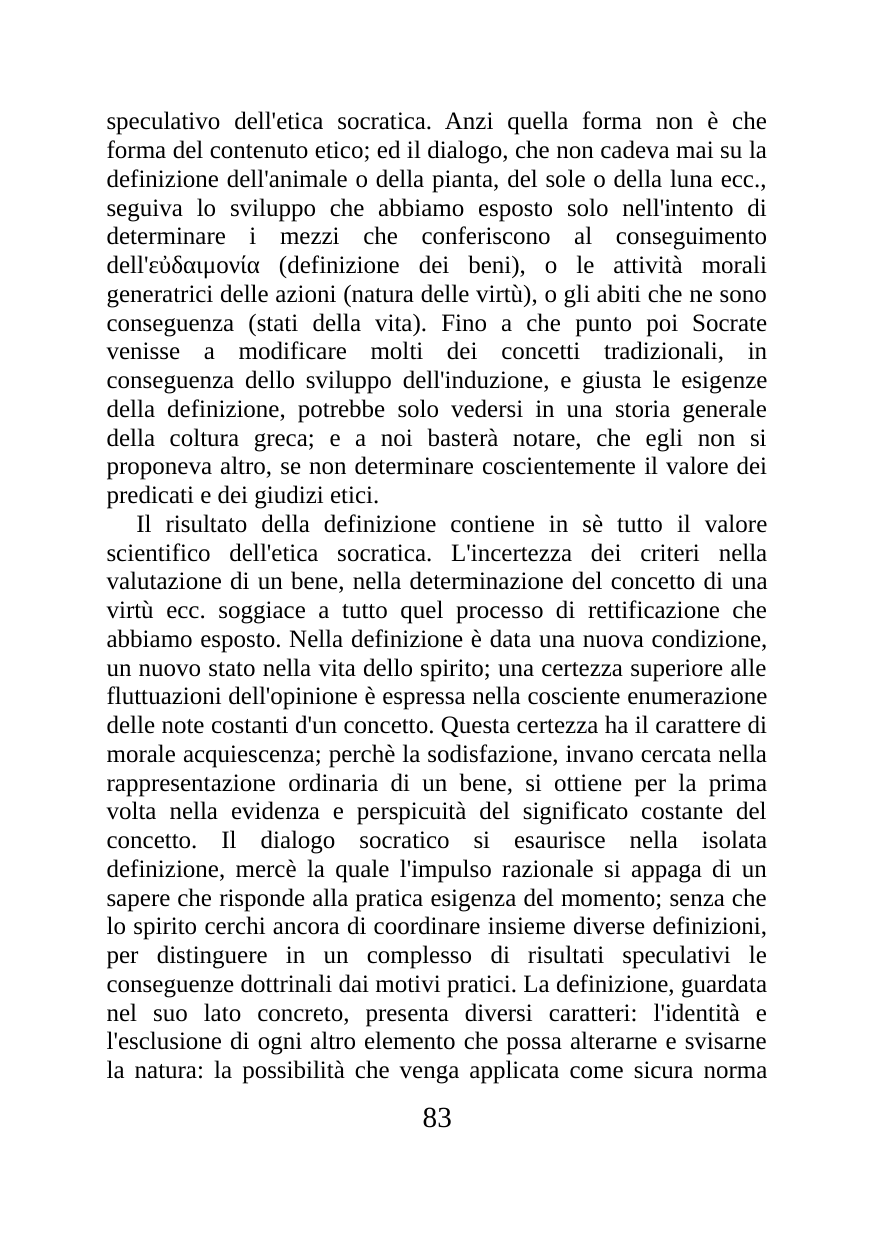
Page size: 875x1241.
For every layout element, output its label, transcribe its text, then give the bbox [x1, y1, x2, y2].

text Il risultato della definizione contiene in sè tutto il valore scientifico dell'etica socratica. L'incertezza dei criteri nella valutazione di un bene, nella determinazione del concetto di una virtù ecc. soggiace a tutto quel processo di rettificazione che abbiamo esposto. Nella definizione è data una nuova condizione, un nuovo stato nella vita dello spirito; una certezza superiore alle fluttuazioni dell'opinione è espressa nella cosciente enumerazione delle note costanti d'un concetto. Questa certezza ha il carattere di morale acquiescenza; perchè la sodisfazione, invano cercata nella rappresentazione ordinaria di un bene, si ottiene per la prima volta nella evidenza e perspicuità del significato costante del concetto. Il dialogo socratico si esaurisce nella isolata definizione, mercè la quale l'impulso razionale si appaga di un sapere che risponde alla pratica esigenza del momento; senza che lo spirito cerchi ancora di coordinare insieme diverse definizioni, per distinguere in un complesso di risultati speculativi le conseguenze dottrinali dai motivi pratici. La definizione, guardata nel suo lato concreto, presenta diversi caratteri: l'identità e l'esclusione di ogni altro elemento che possa alterarne e svisarne la natura: la possibilità che venga applicata come sicura norma [106, 509, 768, 1084]
text speculativo dell'etica socratica. Anzi quella forma non è che forma del contenuto etico; ed il dialogo, che non cadeva mai su la definizione dell'animale o della pianta, del sole o della luna ecc., seguiva lo sviluppo che abbiamo esposto solo nell'intento di determinare i mezzi che conferiscono al conseguimento dell'εὐδαιμονία (definizione dei beni), o le attività morali generatrici delle azioni (natura delle virtù), o gli abiti che ne sono conseguenza (stati della vita). Fino a che punto poi Socrate venisse a modificare molti dei concetti tradizionali, in conseguenza dello sviluppo dell'induzione, e giusta le esigenze della definizione, potrebbe solo vedersi in una storia generale della coltura greca; e a noi basterà notare, che egli non si proponeva altro, se non determinare coscientemente il valore dei predicati e dei giudizi etici. [106, 106, 768, 509]
